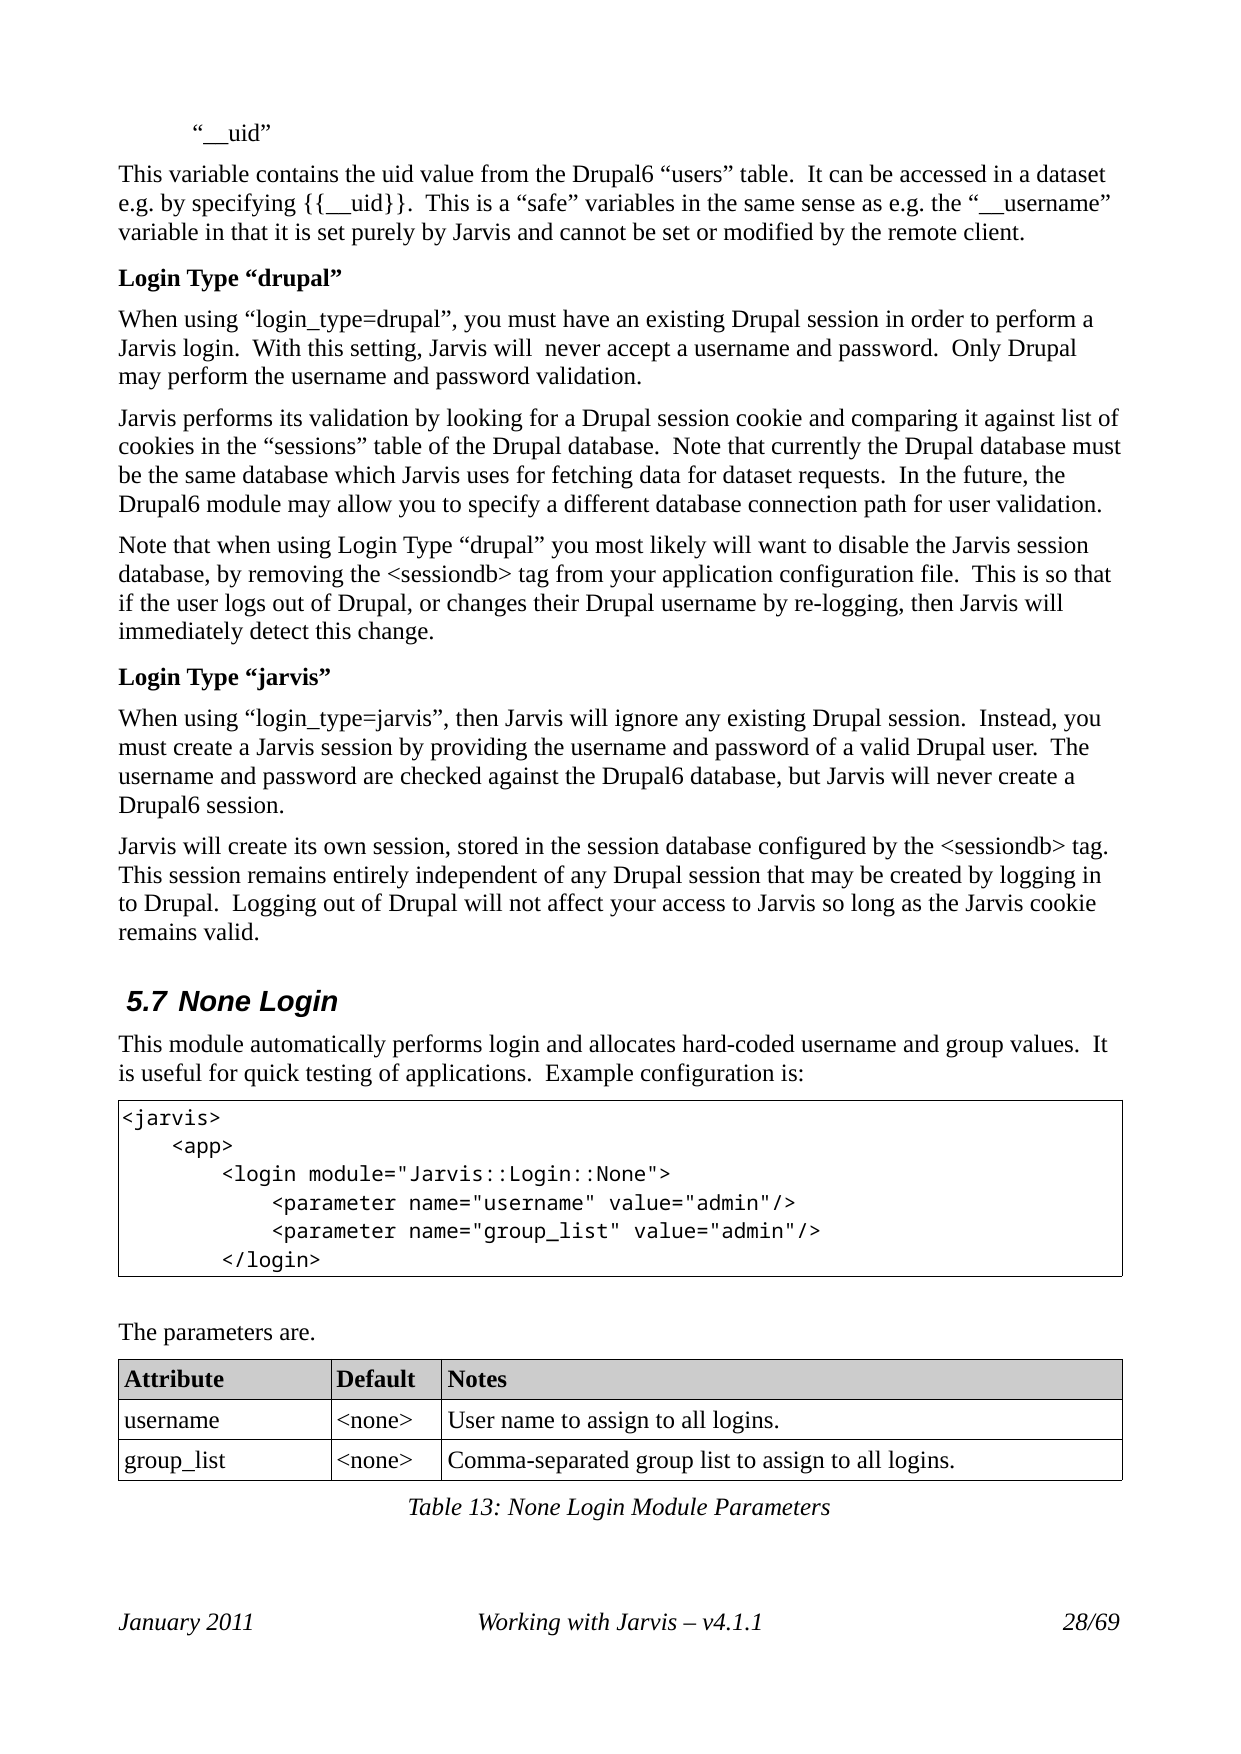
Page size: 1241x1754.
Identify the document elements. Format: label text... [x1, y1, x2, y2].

text <parameter name="username" value="admin"/> [119, 1185, 1122, 1213]
table_cell <none> [332, 1400, 441, 1439]
text When using “login_type=jarvis”, then Jarvis will ignore any existing Drupal session. Instead, you must create a Jarvis session by providing the username and password of a valid Drupal user. The username and password are checked against the Drupal6 database, but Jarvis will never create a Drupal6 session. [118, 703, 1122, 818]
text Jarvis performs its validation by looking for a Drupal session cookie and comparing it against list of cookies in the “sessions” table of the Drupal database. Note that currently the Drupal database must be the same database which Jarvis uses for fetching data for dataset requests. In the future, the Drupal6 module may allow you to specify a different database connection path for user validation. [118, 403, 1122, 518]
table_header Notes [442, 1360, 1122, 1399]
subtitle Login Type “drupal” [118, 263, 1122, 292]
subtitle None Login [118, 983, 1122, 1017]
text Note that when using Login Type “drupal” you most likely will want to disable the Jarvis session database, by removing the <sessiondb> tag from your application configuration file. This is so that if the user logs out of Drupal, or changes their Drupal username by re-logging, then Jarvis will immediately detect this change. [118, 530, 1122, 645]
table_cell <none> [332, 1440, 441, 1480]
text Table 13: None Login Module Parameters [118, 1492, 1122, 1521]
table_cell User name to assign to all logins. [442, 1400, 1122, 1439]
subtitle Login Type “jarvis” [118, 662, 1122, 691]
text This variable contains the uid value from the Drupal6 “users” table. It can be accessed in a dataset e.g. by specifying {{__uid}}. This is a “safe” variables in the same sense as e.g. the “__username” variable in that it is set purely by Jarvis and cannot be set or modified by the remote client. [118, 159, 1122, 246]
text <jarvis> [119, 1101, 1122, 1128]
table_cell Comma-separated group list to assign to all logins. [442, 1440, 1122, 1480]
table_cell group_list [119, 1440, 331, 1480]
table_cell username [119, 1400, 331, 1439]
table_header Default [332, 1360, 441, 1399]
text When using “login_type=drupal”, you must have an existing Drupal session in order to perform a Jarvis login. With this setting, Jarvis will never accept a username and password. Only Drupal may perform the username and password validation. [118, 304, 1122, 390]
table_header Attribute [119, 1360, 331, 1399]
text <parameter name="group_list" value="admin"/> [119, 1213, 1122, 1242]
text <login module="Jarvis::Login::None"> [119, 1156, 1122, 1185]
text </login> [119, 1242, 1122, 1276]
text The parameters are. [118, 1317, 1122, 1346]
text <app> [119, 1128, 1122, 1156]
text “__uid” [118, 118, 1122, 147]
text Jarvis will create its own session, stored in the session database configured by the <sessiondb> tag. This session remains entirely independent of any Drupal session that may be created by logging in to Drupal. Logging out of Drupal will not affect your access to Jarvis so long as the Jarvis cookie remains valid. [118, 831, 1122, 946]
text This module automatically performs login and allocates hard-coded username and group values. It is useful for quick testing of applications. Example configuration is: [118, 1029, 1122, 1087]
